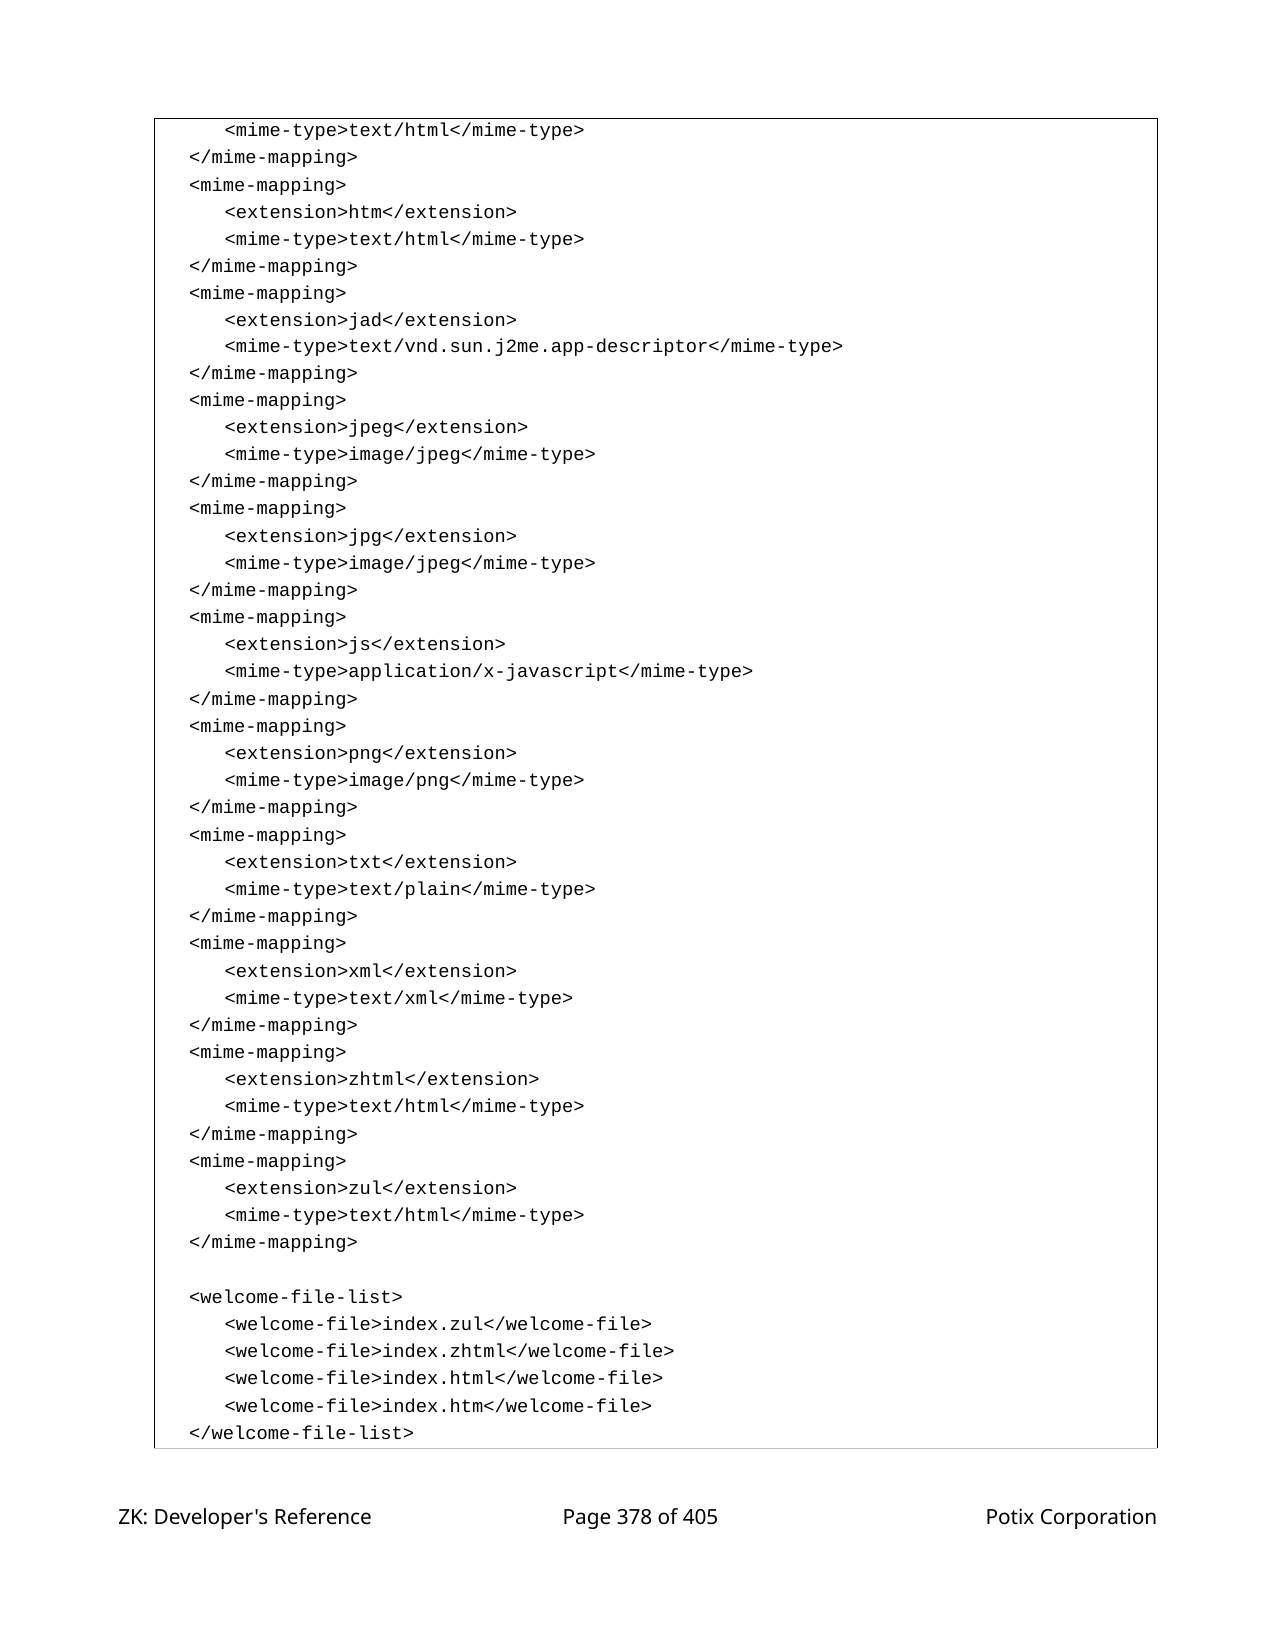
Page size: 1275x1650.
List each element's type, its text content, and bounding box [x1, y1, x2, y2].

text <mime-mapping> [155, 931, 1157, 956]
text <extension>htm</extension> [155, 200, 1157, 224]
text <extension>txt</extension> [155, 850, 1157, 874]
text <mime-type>text/html</mime-type> [155, 1094, 1157, 1119]
text <extension>png</extension> [155, 741, 1157, 765]
text <mime-mapping> [155, 822, 1157, 847]
text <mime-type>application/x-javascript</mime-type> [155, 659, 1157, 684]
text <extension>zhtml</extension> [155, 1067, 1157, 1091]
text </mime-mapping> [155, 687, 1157, 711]
text <mime-mapping> [155, 1040, 1157, 1064]
text </mime-mapping> [155, 1230, 1157, 1254]
text <mime-type>text/html</mime-type> [155, 119, 1157, 142]
text <mime-mapping> [155, 496, 1157, 521]
text <mime-type>image/png</mime-type> [155, 768, 1157, 792]
text <mime-mapping> [155, 172, 1157, 197]
text <mime-type>image/jpeg</mime-type> [155, 442, 1157, 466]
text <mime-type>image/jpeg</mime-type> [155, 551, 1157, 575]
text </mime-mapping> [155, 1122, 1157, 1146]
text </welcome-file-list> [155, 1421, 1157, 1448]
text <mime-mapping> [155, 605, 1157, 629]
text <welcome-file>index.html</welcome-file> [155, 1366, 1157, 1391]
text <extension>js</extension> [155, 632, 1157, 656]
text <welcome-file>index.zul</welcome-file> [155, 1312, 1157, 1336]
text <welcome-file-list> [155, 1285, 1157, 1309]
text <mime-type>text/html</mime-type> [155, 1203, 1157, 1227]
text </mime-mapping> [155, 145, 1157, 169]
text <extension>jpeg</extension> [155, 415, 1157, 439]
text <extension>jpg</extension> [155, 523, 1157, 548]
text <mime-mapping> <extension>jad</extension> <mime-type>text/vnd.sun.j2me.app-descriptor</mime-type> </mime-mapping> <mime-mapping> [155, 281, 1157, 412]
text <welcome-file>index.zhtml</welcome-file> [155, 1339, 1157, 1363]
text <welcome-file>index.htm</welcome-file> [155, 1393, 1157, 1418]
text </mime-mapping> [155, 578, 1157, 602]
text </mime-mapping> [155, 904, 1157, 928]
text <mime-mapping> [155, 714, 1157, 738]
text <mime-mapping> [155, 1149, 1157, 1173]
text </mime-mapping> [155, 795, 1157, 819]
text </mime-mapping> [155, 254, 1157, 278]
text <extension>zul</extension> [155, 1176, 1157, 1200]
text <mime-type>text/xml</mime-type> [155, 986, 1157, 1010]
text </mime-mapping> [155, 1013, 1157, 1037]
text </mime-mapping> [155, 469, 1157, 493]
text <extension>xml</extension> [155, 958, 1157, 983]
text <mime-type>text/plain</mime-type> [155, 877, 1157, 901]
text <mime-type>text/html</mime-type> [155, 227, 1157, 251]
